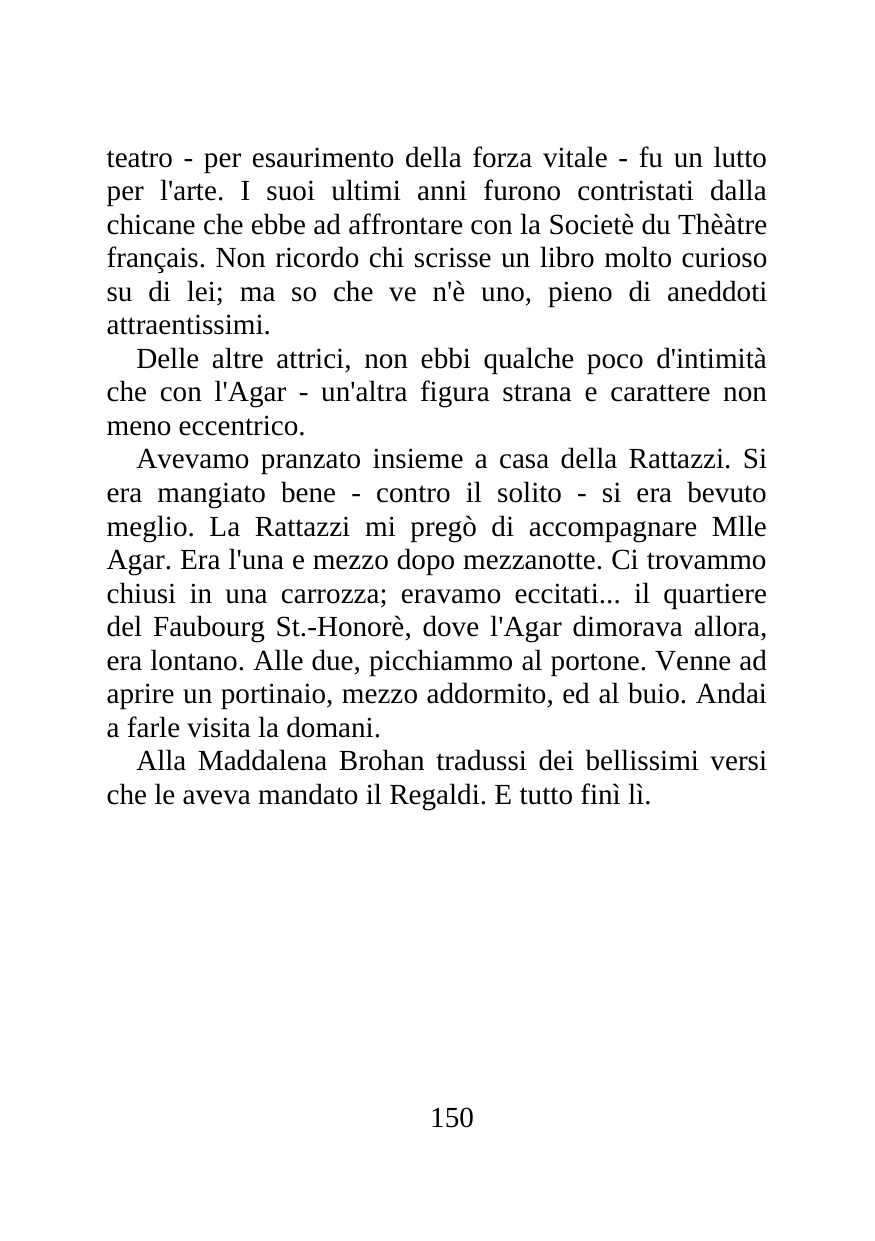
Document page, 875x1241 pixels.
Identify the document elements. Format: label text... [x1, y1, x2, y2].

text Alla Maddalena Brohan tradussi dei bellissimi versi che le aveva mandato il Regaldi. E tutto finì lì. [106, 743, 768, 811]
text teatro - per esaurimento della forza vitale - fu un lutto per l'arte. I suoi ultimi anni furono contristati dalla chicane che ebbe ad affrontare con la Societè du Thèàtre français. Non ricordo chi scrisse un libro molto curioso su di lei; ma so che ve n'è uno, pieno di aneddoti attraentissimi. [106, 140, 768, 341]
text Avevamo pranzato insieme a casa della Rattazzi. Si era mangiato bene - contro il solito - si era bevuto meglio. La Rattazzi mi pregò di accompagnare Mlle Agar. Era l'una e mezzo dopo mezzanotte. Ci trovammo chiusi in una carrozza; eravamo eccitati... il quartiere del Faubourg St.-Honorè, dove l'Agar dimorava allora, era lontano. Alle due, picchiammo al portone. Venne ad aprire un portinaio, mezzo addormito, ed al buio. Andai a farle visita la domani. [106, 442, 768, 743]
text Delle altre attrici, non ebbi qualche poco d'intimità che con l'Agar - un'altra figura strana e carattere non meno eccentrico. [106, 341, 768, 442]
